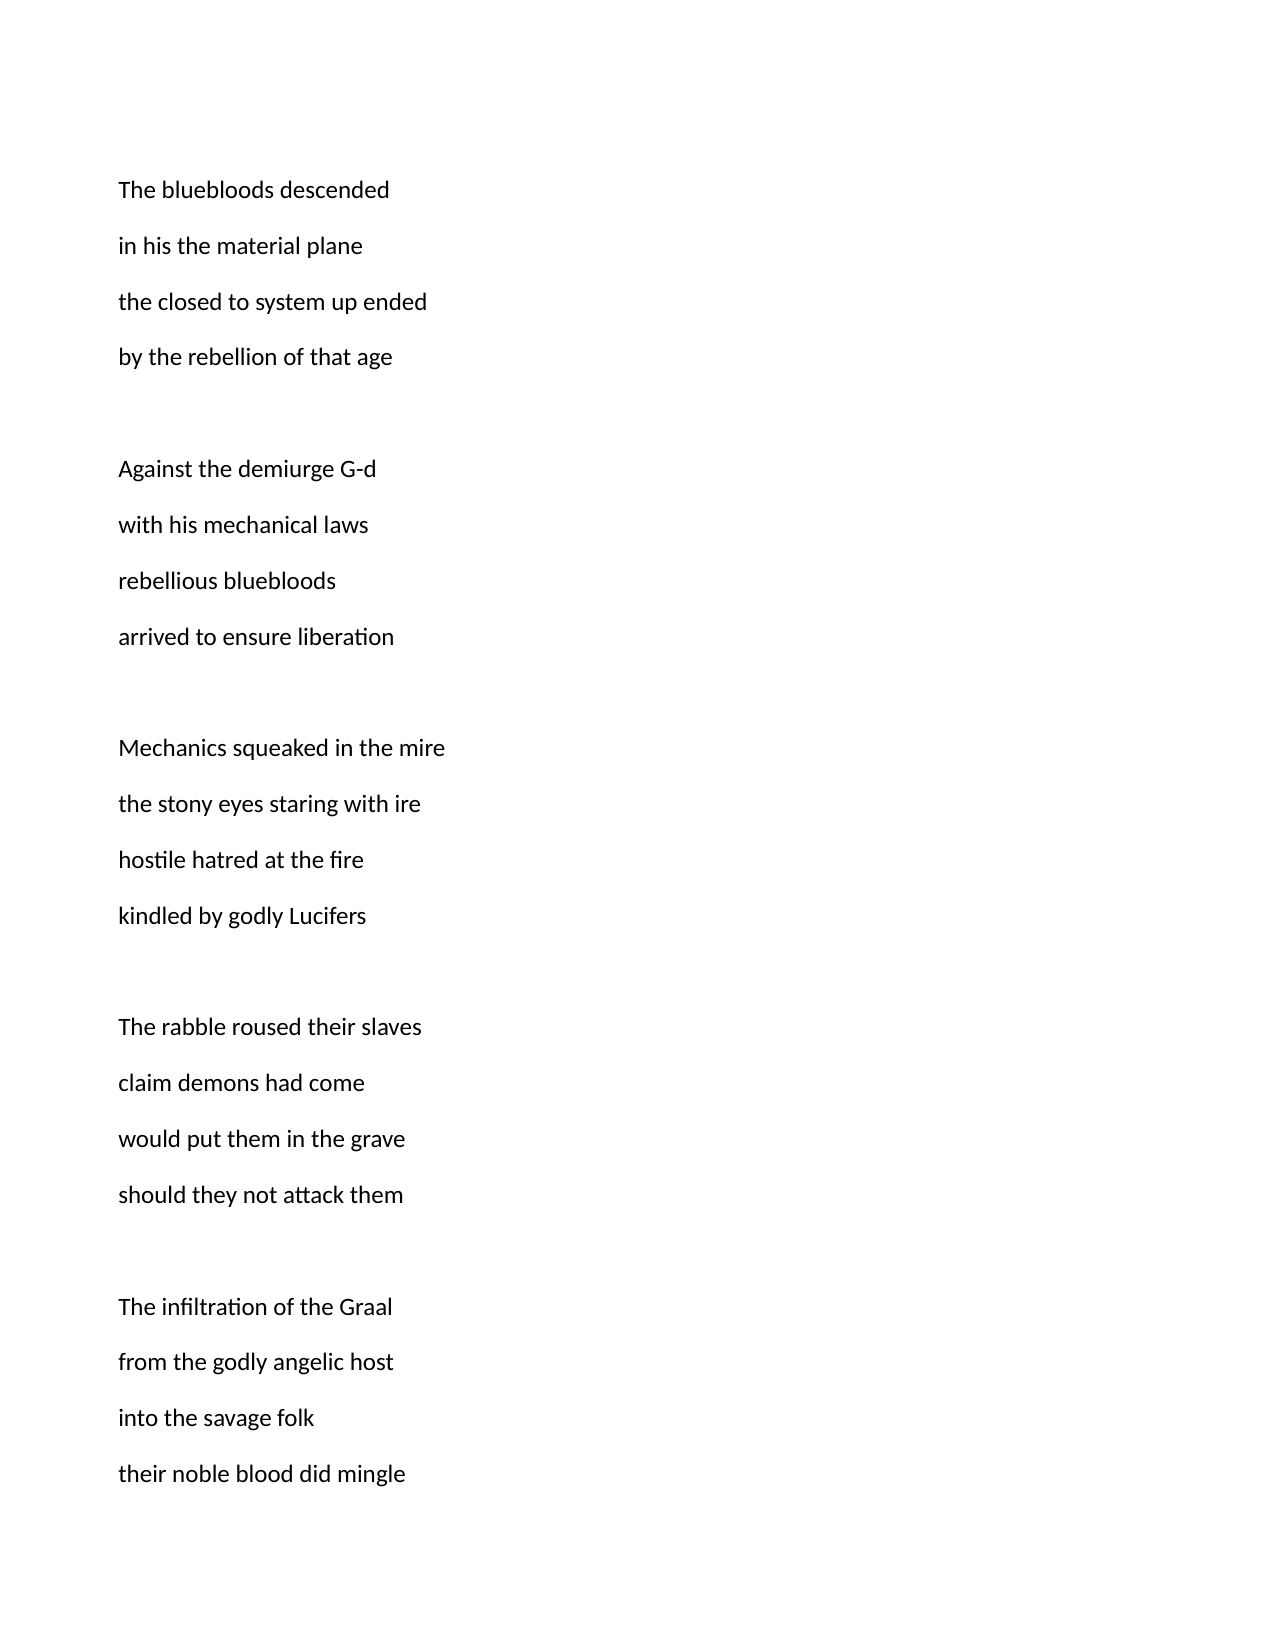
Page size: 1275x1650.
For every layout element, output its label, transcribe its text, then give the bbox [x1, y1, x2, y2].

text The infiltration of the Graal [118, 1291, 1157, 1321]
text from the godly angelic host [118, 1346, 1157, 1377]
text the closed to system up ended [118, 286, 1157, 316]
text by the rebellion of that age [118, 341, 1157, 372]
text the stony eyes staring with ire [118, 788, 1157, 819]
text Against the demiurge G-d [118, 453, 1157, 484]
text Mechanics squeaked in the mire [118, 732, 1157, 763]
text their noble blood did mingle [118, 1458, 1157, 1489]
text with his mechanical laws [118, 509, 1157, 539]
text kindled by godly Lucifers [118, 900, 1157, 930]
text The bluebloods descended [118, 174, 1157, 204]
text in his the material plane [118, 230, 1157, 260]
text into the savage folk [118, 1402, 1157, 1433]
text arrived to ensure liberation [118, 621, 1157, 651]
text should they not attack them [118, 1179, 1157, 1209]
text The rabble roused their slaves [118, 1011, 1157, 1042]
text would put them in the grave [118, 1123, 1157, 1154]
text hostile hatred at the fire [118, 844, 1157, 874]
text rebellious bluebloods [118, 565, 1157, 595]
text claim demons had come [118, 1067, 1157, 1098]
